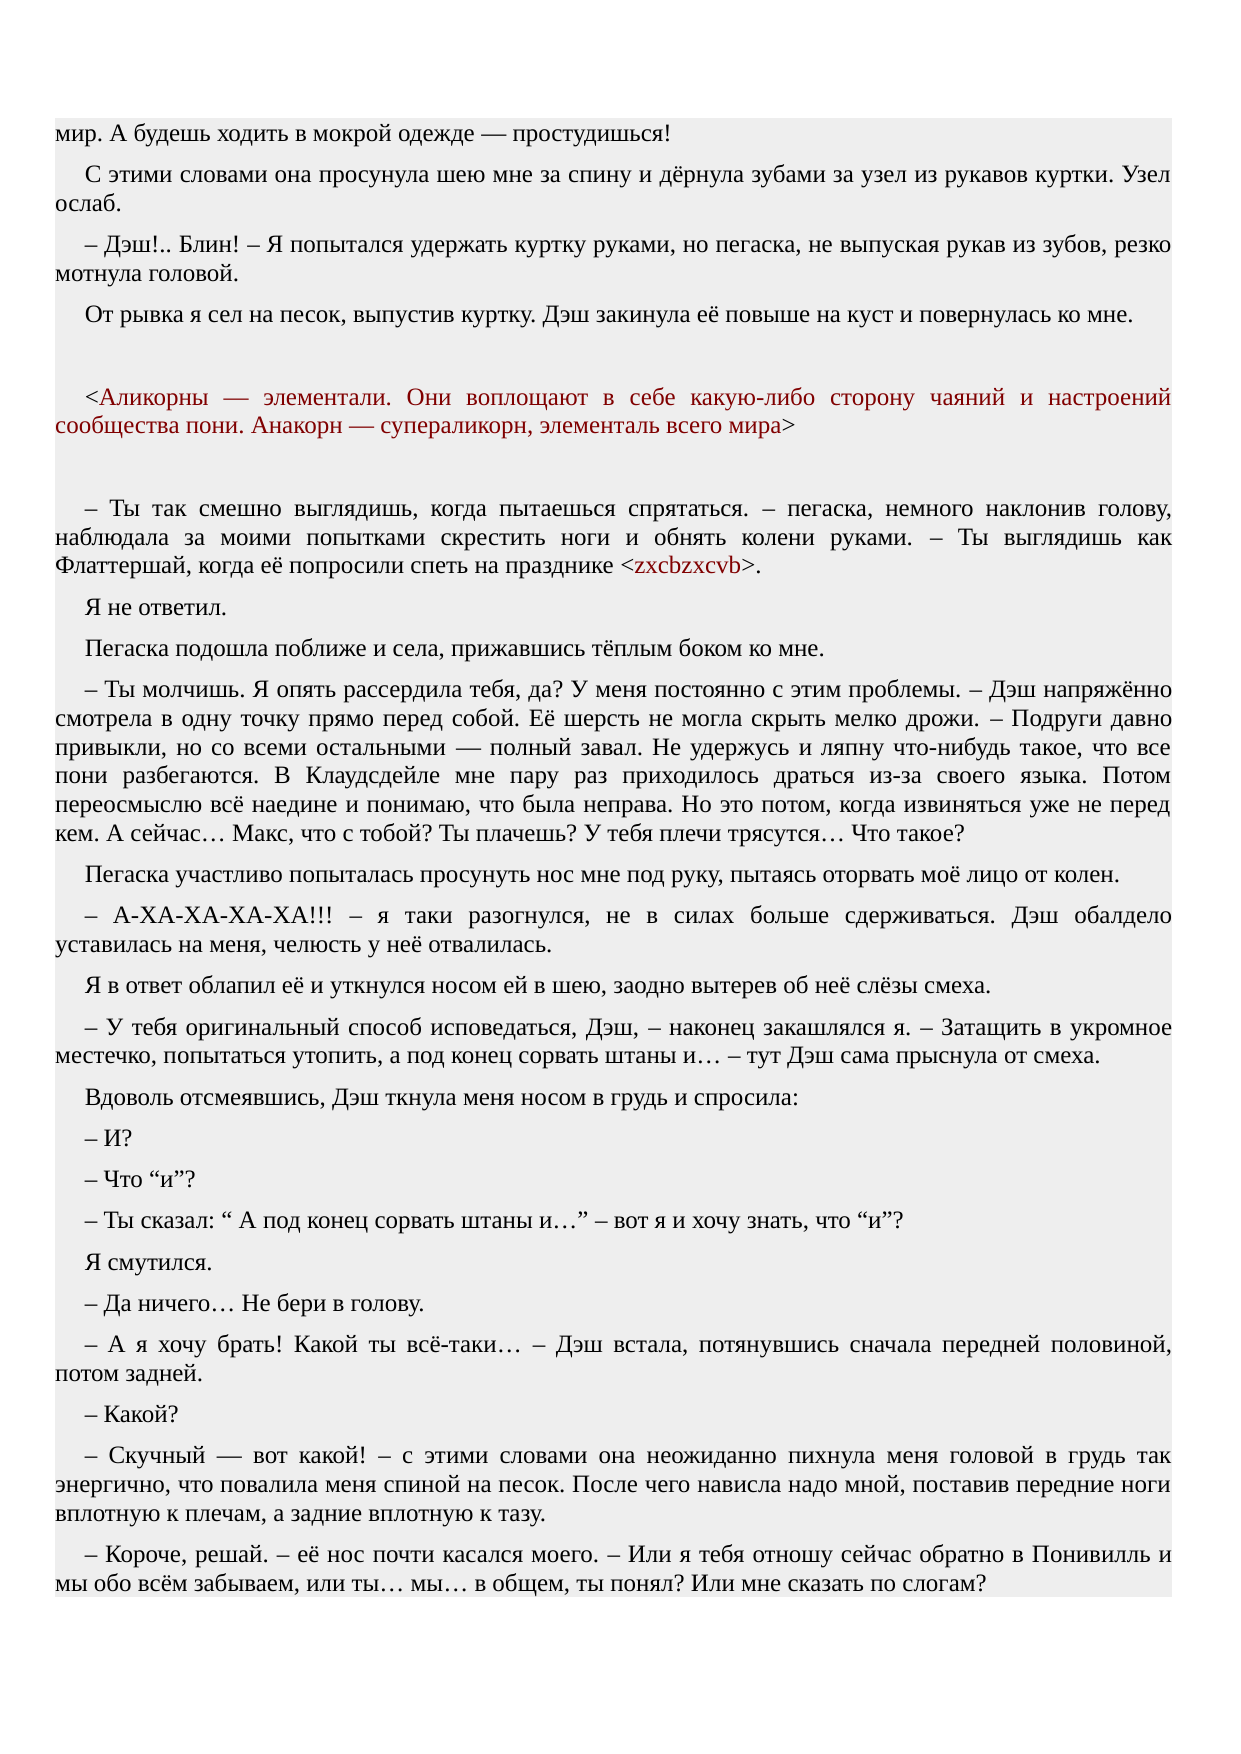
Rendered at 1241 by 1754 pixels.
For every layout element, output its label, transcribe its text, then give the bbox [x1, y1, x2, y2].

text – Какой? [55, 1399, 1172, 1428]
text – И? [55, 1123, 1172, 1152]
text – Скучный — вот какой! – с этими словами она неожиданно пихнула меня головой в грудь так энергично, что повалила меня спиной на песок. После чего нависла надо мной, поставив передние ноги вплотную к плечам, а задние вплотную к тазу. [55, 1441, 1172, 1527]
text Вдоволь отсмеявшись, Дэш ткнула меня носом в грудь и спросила: [55, 1082, 1172, 1111]
text С этими словами она просунула шею мне за спину и дёрнула зубами за узел из рукавов куртки. Узел ослаб. [55, 159, 1172, 217]
text – А-ХА-ХА-ХА-ХА!!! – я таки разогнулся, не в силах больше сдерживаться. Дэш обалдело уставилась на меня, челюсть у неё отвалилась. [55, 901, 1172, 958]
text – Да ничего… Не бери в голову. [55, 1288, 1172, 1317]
text – У тебя оригинальный способ исповедаться, Дэш, – наконец закашлялся я. – Затащить в укромное местечко, попытаться утопить, а под конец сорвать штаны и… – тут Дэш сама прыснула от смеха. [55, 1012, 1172, 1069]
text Пегаска подошла поближе и села, прижавшись тёплым боком ко мне. [55, 633, 1172, 662]
text – Ты сказал: “ А под конец сорвать штаны и…” – вот я и хочу знать, что “и”? [55, 1206, 1172, 1234]
text – Дэш!.. Блин! – Я попытался удержать куртку руками, но пегаска, не выпуская рукав из зубов, резко мотнула головой. [55, 229, 1172, 287]
text мир. А будешь ходить в мокрой одежде — простудишься! [55, 118, 1172, 147]
text <Аликорны — элементали. Они воплощают в себе какую-либо сторону чаяний и настроений сообщества пони. Анакорн — супераликорн, элементаль всего мира> [55, 382, 1172, 439]
text – Что “и”? [55, 1164, 1172, 1193]
text – Короче, решай. – её нос почти касался моего. – Или я тебя отношу сейчас обратно в Понивилль и мы обо всём забываем, или ты… мы… в общем, ты понял? Или мне сказать по слогам? [55, 1539, 1172, 1597]
text Я в ответ облапил её и уткнулся носом ей в шею, заодно вытерев об неё слёзы смеха. [55, 971, 1172, 999]
text – Ты молчишь. Я опять рассердила тебя, да? У меня постоянно с этим проблемы. – Дэш напряжённо смотрела в одну точку прямо перед собой. Её шерсть не могла скрыть мелко дрожи. – Подруги давно привыкли, но со всеми остальными — полный завал. Не удержусь и ляпну что-нибудь такое, что все пони разбегаются. В Клаудсдейле мне пару раз приходилось драться из-за своего языка. Потом переосмыслю всё наедине и понимаю, что была неправа. Но это потом, когда извиняться уже не перед кем. А сейчас… Макс, что с тобой? Ты плачешь? У тебя плечи трясутся… Что такое? [55, 674, 1172, 847]
text – А я хочу брать! Какой ты всё-таки… – Дэш встала, потянувшись сначала передней половиной, потом задней. [55, 1329, 1172, 1387]
text Пегаска участливо попыталась просунуть нос мне под руку, пытаясь оторвать моё лицо от колен. [55, 859, 1172, 888]
text Я не ответил. [55, 592, 1172, 621]
text – Ты так смешно выглядишь, когда пытаешься спрятаться. – пегаска, немного наклонив голову, наблюдала за моими попытками скрестить ноги и обнять колени руками. – Ты выглядишь как Флаттершай, когда её попросили спеть на празднике <zxcbzxcvb>. [55, 493, 1172, 579]
text От рывка я сел на песок, выпустив куртку. Дэш закинула её повыше на куст и повернулась ко мне. [55, 299, 1172, 328]
text Я смутился. [55, 1247, 1172, 1276]
